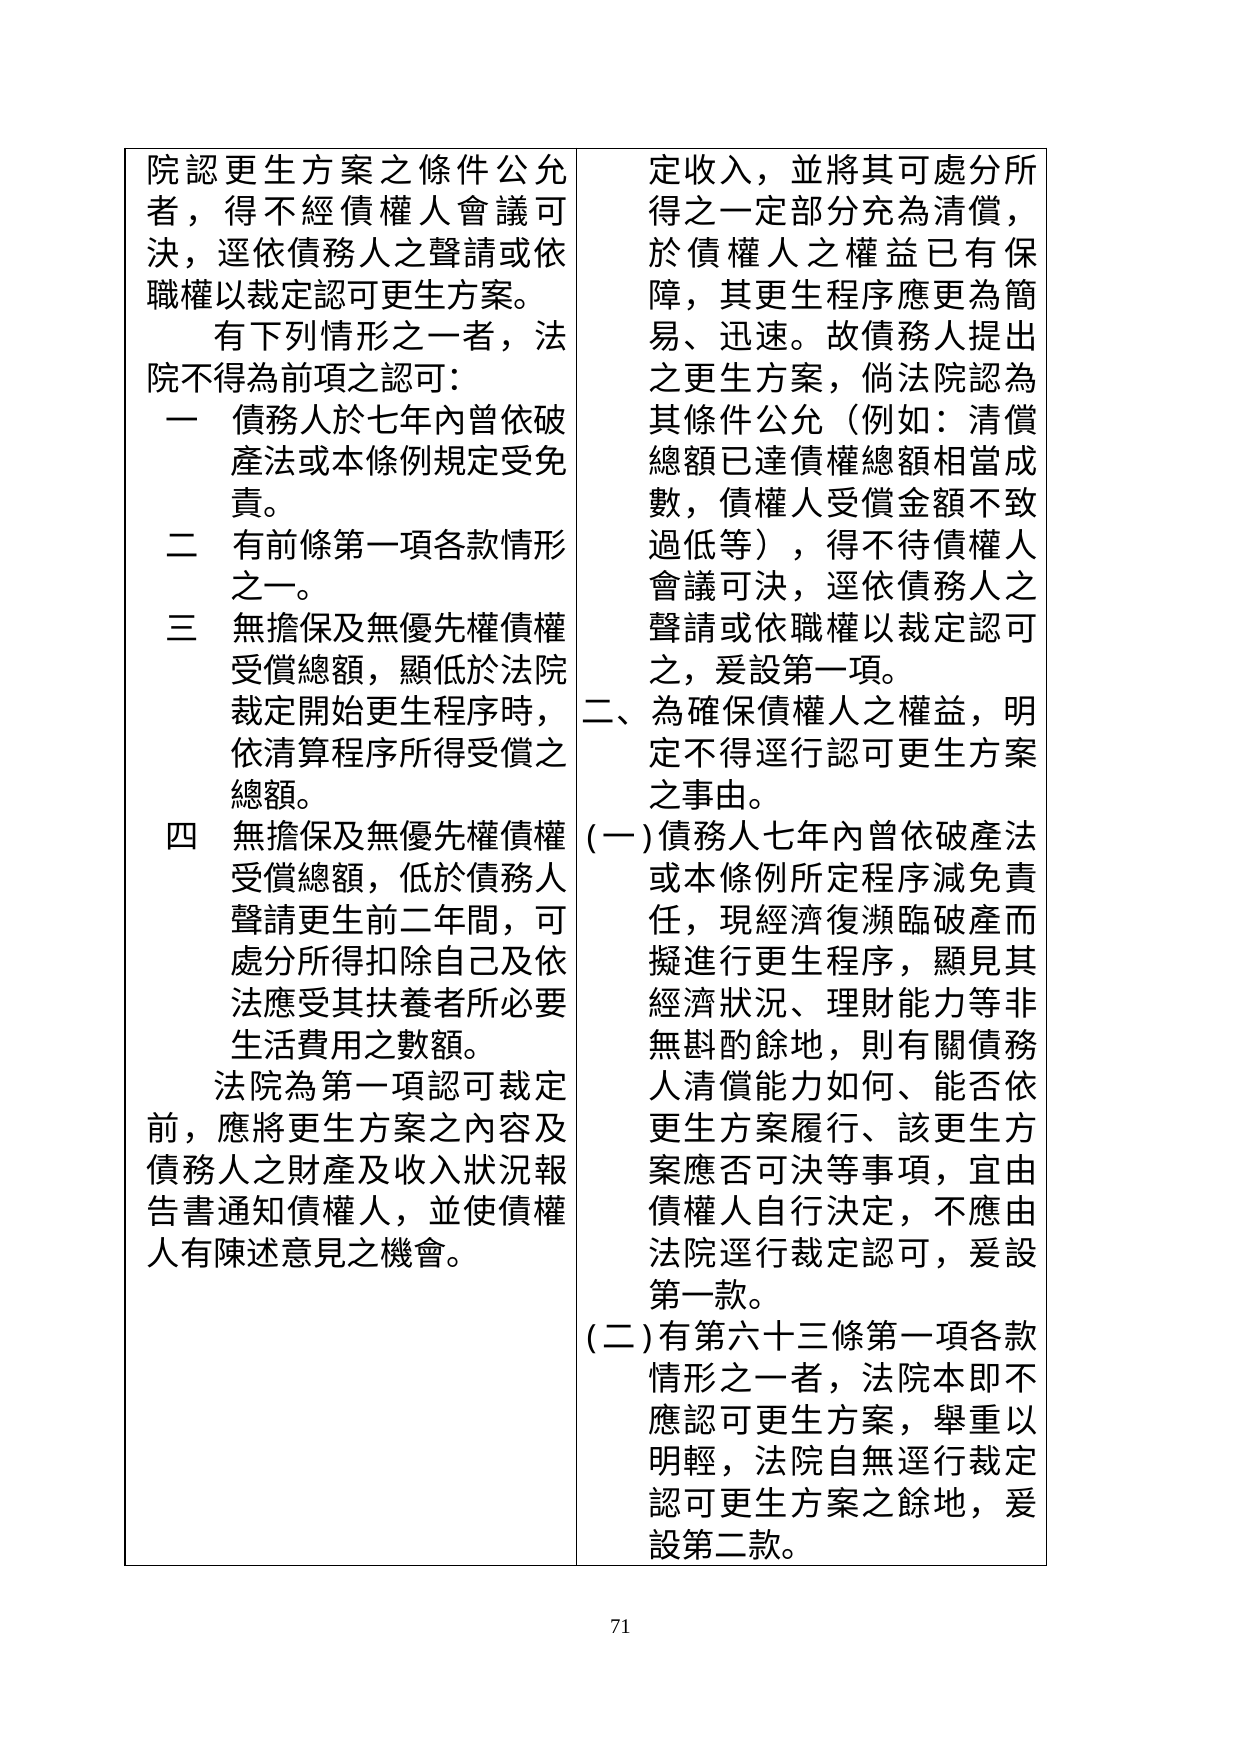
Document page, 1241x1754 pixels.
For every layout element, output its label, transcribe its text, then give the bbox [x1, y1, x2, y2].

table_cell 院認更生方案之條件公允者，得不經債權人會議可決，逕依債務人之聲請或依職權以裁定認可更生方案。 有下列情形之一者，法院不得為前項之認可： 一 債務人於七年內曾依破產法或本條例規定受免責。 二 有前條第一項各款情形之一。 三 無擔保及無優先權債權受償總額，顯低於法院裁定開始更生程序時，依清算程序所得受償之總額。 四 無擔保及無優先權債權受償總額，低於債務人聲請更生前二年間，可處分所得扣除自己及依法應受其扶養者所必要生活費用之數額。 法院為第一項認可裁定前，應將更生方案之內容及債務人之財產及收入狀況報告書通知債權人，並使債權人有陳述意見之機會。 [126, 149, 576, 1565]
table_cell 定收入，並將其可處分所得之一定部分充為清償，於債權人之權益已有保障，其更生程序應更為簡易、迅速。故債務人提出之更生方案，倘法院認為其條件公允（例如：清償總額已達債權總額相當成數，債權人受償金額不致過低等），得不待債權人會議可決，逕依債務人之聲請或依職權以裁定認可之，爰設第一項。 二、為確保債權人之權益，明定不得逕行認可更生方案之事由。 (一)債務人七年內曾依破產法或本條例所定程序減免責任，現經濟復瀕臨破產而擬進行更生程序，顯見其經濟狀況、理財能力等非無斟酌餘地，則有關債務人清償能力如何、能否依更生方案履行、該更生方案應否可決等事項，宜由債權人自行決定，不應由法院逕行裁定認可，爰設第一款。 (二)有第六十三條第一項各款情形之一者，法院本即不應認可更生方案，舉重以明輕，法院自無逕行裁定認可更生方案之餘地，爰設第二款。 [577, 149, 1046, 1565]
